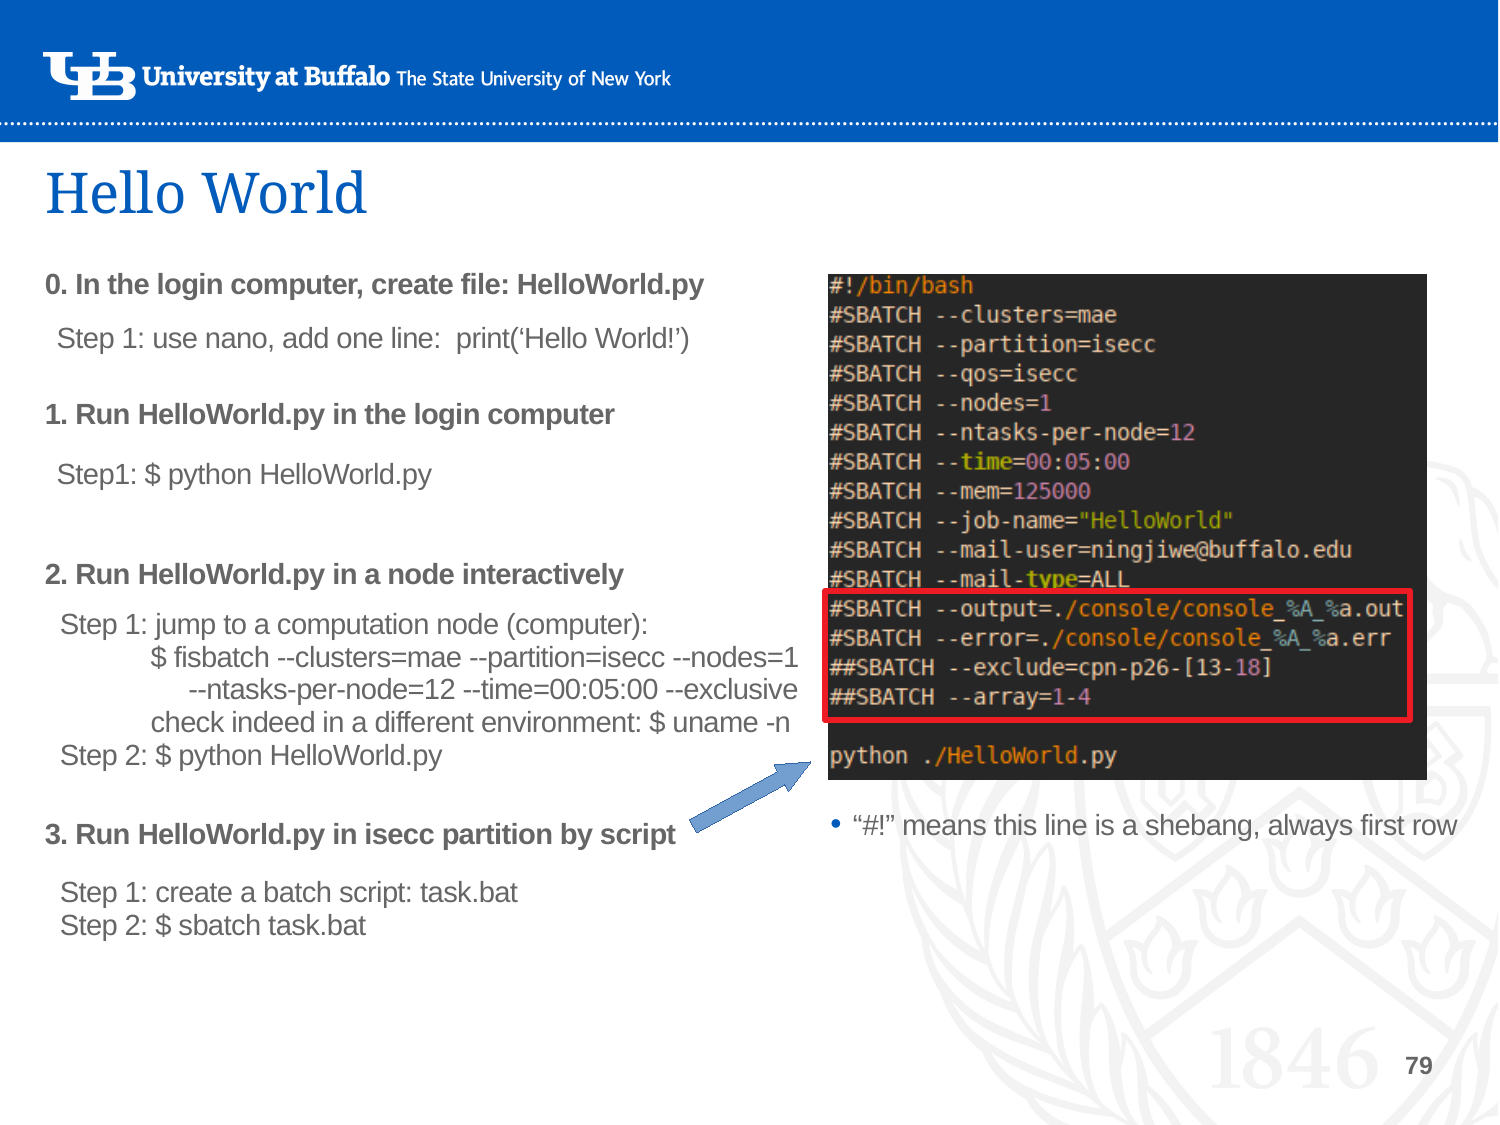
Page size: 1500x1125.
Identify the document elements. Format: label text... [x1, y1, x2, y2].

text_box Step1: $ python HelloWorld.py [41, 450, 828, 511]
text_box 3. Run HelloWorld.py in isecc partition by script [30, 810, 716, 870]
text_box 1. Run HelloWorld.py in the login computer [30, 390, 716, 471]
text_box 0. In the login computer, create file: HelloWorld.py [30, 260, 766, 342]
picture [0, 0, 1499, 1125]
text_box Step 1: create a batch script: task.bat Step 2: $ sbatch task.bat [45, 869, 556, 950]
text_box Step 1: jump to a computation node (computer): $ fisbatch --clusters=mae --partition=isecc --nodes=1 --ntasks-per-node=12 --time=00:05:00 --exclusive check indeed in a different environment: $ uname -n Step 2: $ python HelloWorld.py [45, 600, 826, 780]
text_box [689, 761, 811, 833]
text_box Step 1: use nano, add one line: print(‘Hello World!’) [41, 314, 828, 376]
text_box 2. Run HelloWorld.py in a node interactively [30, 550, 716, 611]
list “#!” means this line is a shebang, always first row [800, 810, 1489, 1036]
text_box [825, 590, 1411, 721]
title Hello World [30, 153, 1387, 233]
